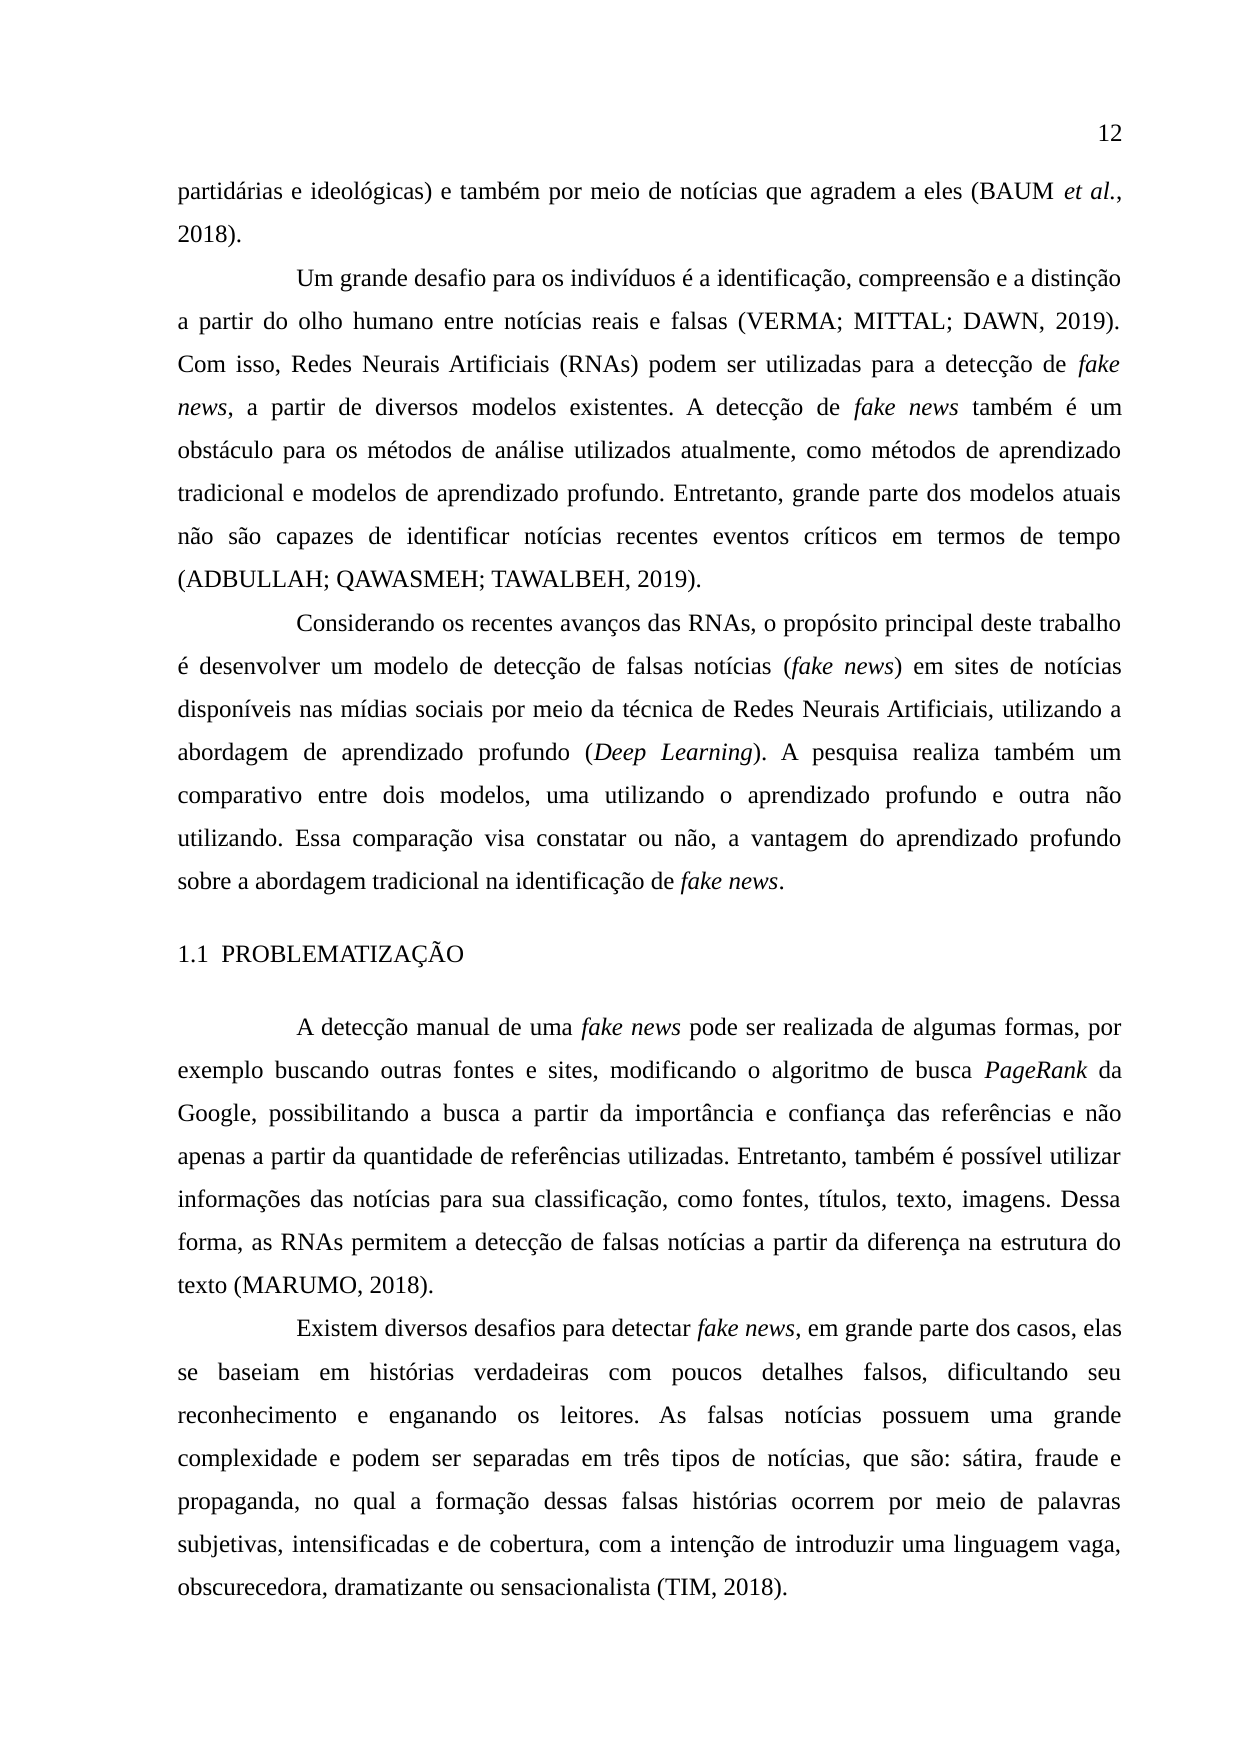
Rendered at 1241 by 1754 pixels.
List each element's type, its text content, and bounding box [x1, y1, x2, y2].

text Um grande desafio para os indivíduos é a identificação, compreensão e a distinção a partir do olho humano entre notícias reais e falsas (VERMA; MITTAL; DAWN, 2019). Com isso, Redes Neurais Artificiais (RNAs) podem ser utilizadas para a detecção de fake news, a partir de diversos modelos existentes. A detecção de fake news também é um obstáculo para os métodos de análise utilizados atualmente, como métodos de aprendizado tradicional e modelos de aprendizado profundo. Entretanto, grande parte dos modelos atuais não são capazes de identificar notícias recentes eventos críticos em termos de tempo (ADBULLAH; QAWASMEH; TAWALBEH, 2019). [177, 263, 1122, 593]
subtitle PROBLEMATIZAÇÃO [177, 939, 1122, 968]
text partidárias e ideológicas) e também por meio de notícias que agradem a eles (BAUM et al., 2018). [177, 176, 1122, 248]
text Existem diversos desafios para detectar fake news, em grande parte dos casos, elas se baseiam em histórias verdadeiras com poucos detalhes falsos, dificultando seu reconhecimento e enganando os leitores. As falsas notícias possuem uma grande complexidade e podem ser separadas em três tipos de notícias, que são: sátira, fraude e propaganda, no qual a formação dessas falsas histórias ocorrem por meio de palavras subjetivas, intensificadas e de cobertura, com a intenção de introduzir uma linguagem vaga, obscurecedora, dramatizante ou sensacionalista (TIM, 2018). [177, 1313, 1122, 1601]
text A detecção manual de uma fake news pode ser realizada de algumas formas, por exemplo buscando outras fontes e sites, modificando o algoritmo de busca PageRank da Google, possibilitando a busca a partir da importância e confiança das referências e não apenas a partir da quantidade de referências utilizadas. Entretanto, também é possível utilizar informações das notícias para sua classificação, como fontes, títulos, texto, imagens. Dessa forma, as RNAs permitem a detecção de falsas notícias a partir da diferença na estrutura do texto (MARUMO, 2018). [177, 1012, 1122, 1299]
text Considerando os recentes avanços das RNAs, o propósito principal deste trabalho é desenvolver um modelo de detecção de falsas notícias (fake news) em sites de notícias disponíveis nas mídias sociais por meio da técnica de Redes Neurais Artificiais, utilizando a abordagem de aprendizado profundo (Deep Learning). A pesquisa realiza também um comparativo entre dois modelos, uma utilizando o aprendizado profundo e outra não utilizando. Essa comparação visa constatar ou não, a vantagem do aprendizado profundo sobre a abordagem tradicional na identificação de fake news. [177, 608, 1122, 895]
